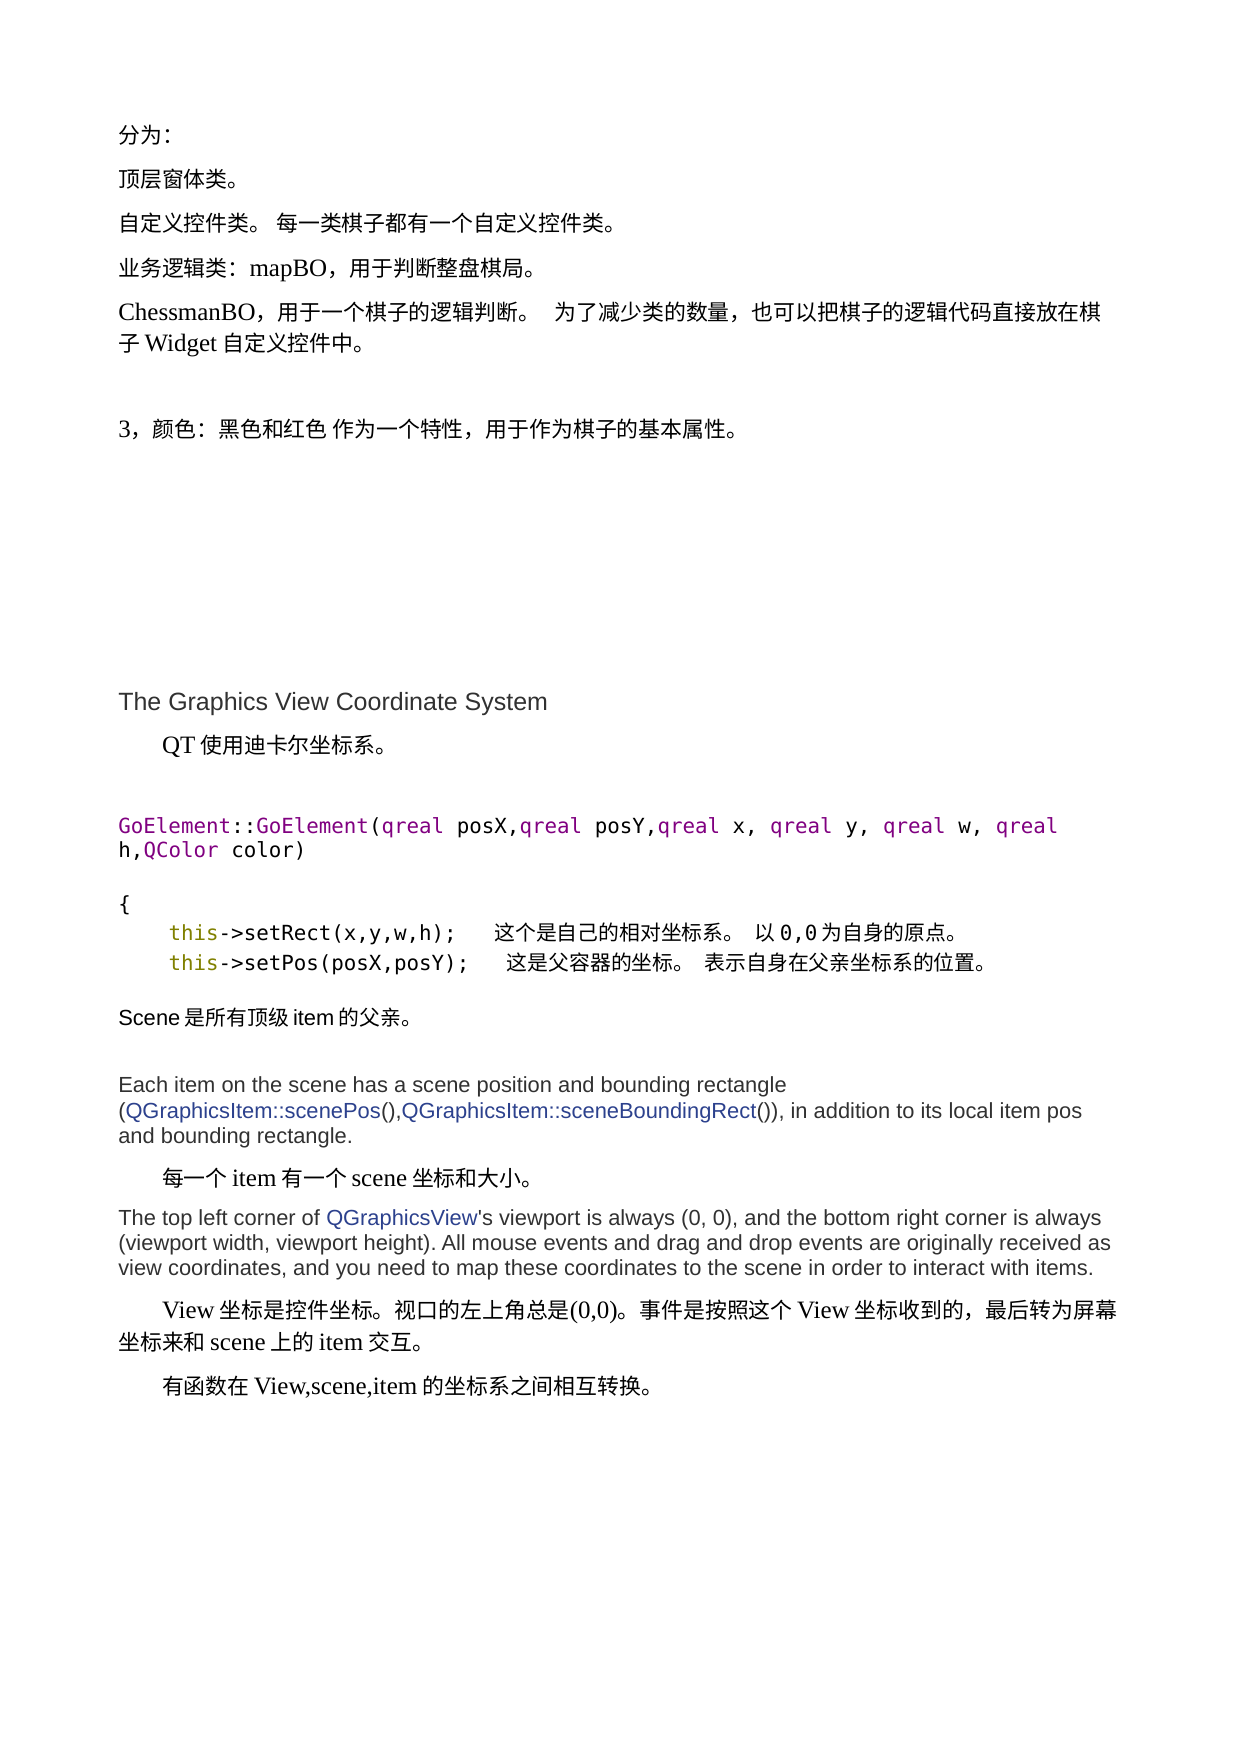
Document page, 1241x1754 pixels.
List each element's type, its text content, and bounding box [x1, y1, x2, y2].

text 每一个item有一个scene坐标和大小。 [118, 1161, 1122, 1192]
subtitle The Graphics View Coordinate System [118, 687, 1122, 716]
text this->setRect(x,y,w,h); 这个是自己的相对坐标系。 以0,0为自身的原点。 [118, 916, 1122, 946]
text 分为： [118, 118, 1122, 150]
text GoElement::GoElement(qreal posX,qreal posY,qreal x, qreal y, qreal w, qreal h,QColor color) [118, 814, 1122, 862]
text Each item on the scene has a scene position and bounding rectangle (QGraphicsItem::scenePos(),QGraphicsItem::sceneBoundingRect()), in addition to its local item pos and bounding rectangle. [118, 1072, 1122, 1148]
text 3，颜色：黑色和红色 作为一个特性，用于作为棋子的基本属性。 [118, 412, 1122, 443]
text 业务逻辑类：mapBO，用于判断整盘棋局。 [118, 251, 1122, 282]
text 自定义控件类。 每一类棋子都有一个自定义控件类。 [118, 206, 1122, 238]
text QT使用迪卡尔坐标系。 [118, 728, 1122, 760]
text The top left corner of QGraphicsView's viewport is always (0, 0), and the bottom right corner is always (viewport width, viewport height). All mouse events and drag and drop events are originally received as view coordinates, and you need to map these coordinates to the scene in order to interact with items. [118, 1205, 1122, 1280]
text 有函数在View,scene,item的坐标系之间相互转换。 [118, 1369, 1122, 1400]
text 顶层窗体类。 [118, 162, 1122, 194]
text View坐标是控件坐标。视口的左上角总是(0,0)。事件是按照这个View坐标收到的，最后转为屏幕坐标来和scene上的item交互。 [118, 1293, 1122, 1356]
text { [118, 892, 1122, 916]
text ChessmanBO，用于一个棋子的逻辑判断。 为了减少类的数量，也可以把棋子的逻辑代码直接放在棋子Widget自定义控件中。 [118, 295, 1122, 358]
text Scene是所有顶级item的父亲。 [118, 1001, 1122, 1031]
text this->setPos(posX,posY); 这是父容器的坐标。 表示自身在父亲坐标系的位置。 [118, 946, 1122, 977]
